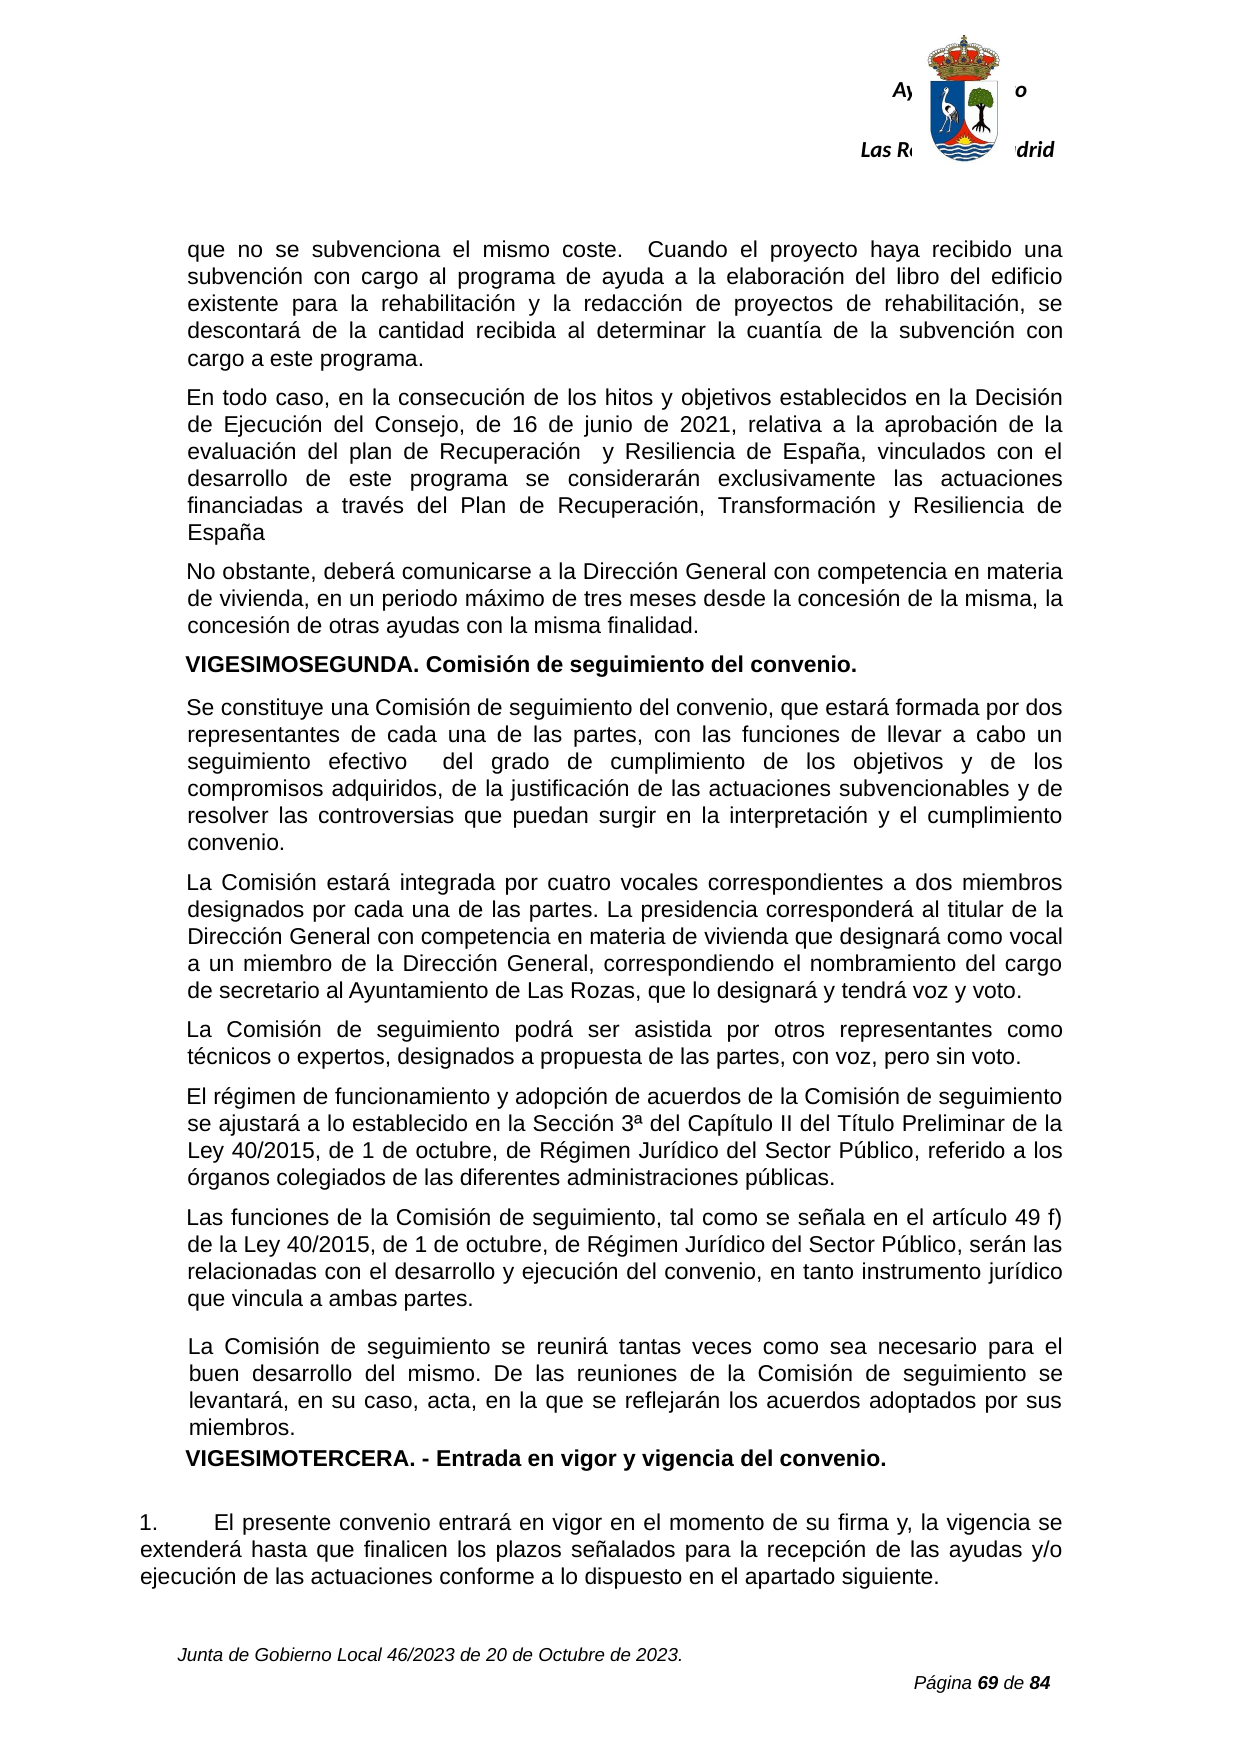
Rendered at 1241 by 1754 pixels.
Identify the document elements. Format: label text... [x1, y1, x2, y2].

text Las funciones de la Comisión de seguimiento, tal como se señala en el artículo 49 f) de la Ley 40/2015, de 1 de octubre, de Régimen Jurídico del Sector Público, serán las relacionadas con el desarrollo y ejecución del convenio, en tanto instrumento jurídico que vincula a ambas partes. [186, 1203, 1063, 1311]
text VIGESIMOTERCERA. - Entrada en vigor y vigencia del convenio. [185, 1444, 1133, 1471]
text En todo caso, en la consecución de los hitos y objetivos establecidos en la Decisión de Ejecución del Consejo, de 16 de junio de 2021, relativa a la aprobación de la evaluación del plan de Recuperación y Resiliencia de España, vinculados con el desarrollo de este programa se considerarán exclusivamente las actuaciones financiadas a través del Plan de Recuperación, Transformación y Resiliencia de España [186, 383, 1063, 545]
text La Comisión de seguimiento podrá ser asistida por otros representantes como técnicos o expertos, designados a propuesta de las partes, con voz, pero sin voto. [186, 1016, 1063, 1069]
text La Comisión estará integrada por cuatro vocales correspondientes a dos miembros designados por cada una de las partes. La presidencia corresponderá al titular de la Dirección General con competencia en materia de vivienda que designará como vocal a un miembro de la Dirección General, correspondiendo el nombramiento del cargo de secretario al Ayuntamiento de Las Rozas, que lo designará y tendrá voz y voto. [186, 869, 1063, 1003]
text que no se subvenciona el mismo coste. Cuando el proyecto haya recibido una subvención con cargo al programa de ayuda a la elaboración del libro del edificio existente para la rehabilitación y la redacción de proyectos de rehabilitación, se descontará de la cantidad recibida al determinar la cuantía de la subvención con cargo a este programa. [186, 236, 1063, 371]
list El presente convenio entrará en vigor en el momento de su firma y, la vigencia se extenderá hasta que finalicen los plazos señalados para la recepción de las ayudas y/o ejecución de las actuaciones conforme a lo dispuesto en el apartado siguiente. [139, 1509, 1063, 1589]
text Se constituye una Comisión de seguimiento del convenio, que estará formada por dos representantes de cada una de las partes, con las funciones de llevar a cabo un seguimiento efectivo del grado de cumplimiento de los objetivos y de los compromisos adquiridos, de la justificación de las actuaciones subvencionables y de resolver las controversias que puedan surgir en la interpretación y el cumplimiento convenio. [186, 694, 1063, 856]
text El régimen de funcionamiento y adopción de acuerdos de la Comisión de seguimiento se ajustará a lo establecido en la Sección 3ª del Capítulo II del Título Preliminar de la Ley 40/2015, de 1 de octubre, de Régimen Jurídico del Sector Público, referido a los órganos colegiados de las diferentes administraciones públicas. [186, 1083, 1063, 1190]
text No obstante, deberá comunicarse a la Dirección General con competencia en materia de vivienda, en un periodo máximo de tres meses desde la concesión de la misma, la concesión de otras ayudas con la misma finalidad. [186, 558, 1063, 638]
text La Comisión de seguimiento se reunirá tantas veces como sea necesario para el buen desarrollo del mismo. De las reuniones de la Comisión de seguimiento se levantará, en su caso, acta, en la que se reflejarán los acuerdos adoptados por sus miembros. [188, 1333, 1063, 1441]
text VIGESIMOSEGUNDA. Comisión de seguimiento del convenio. [185, 651, 1133, 677]
